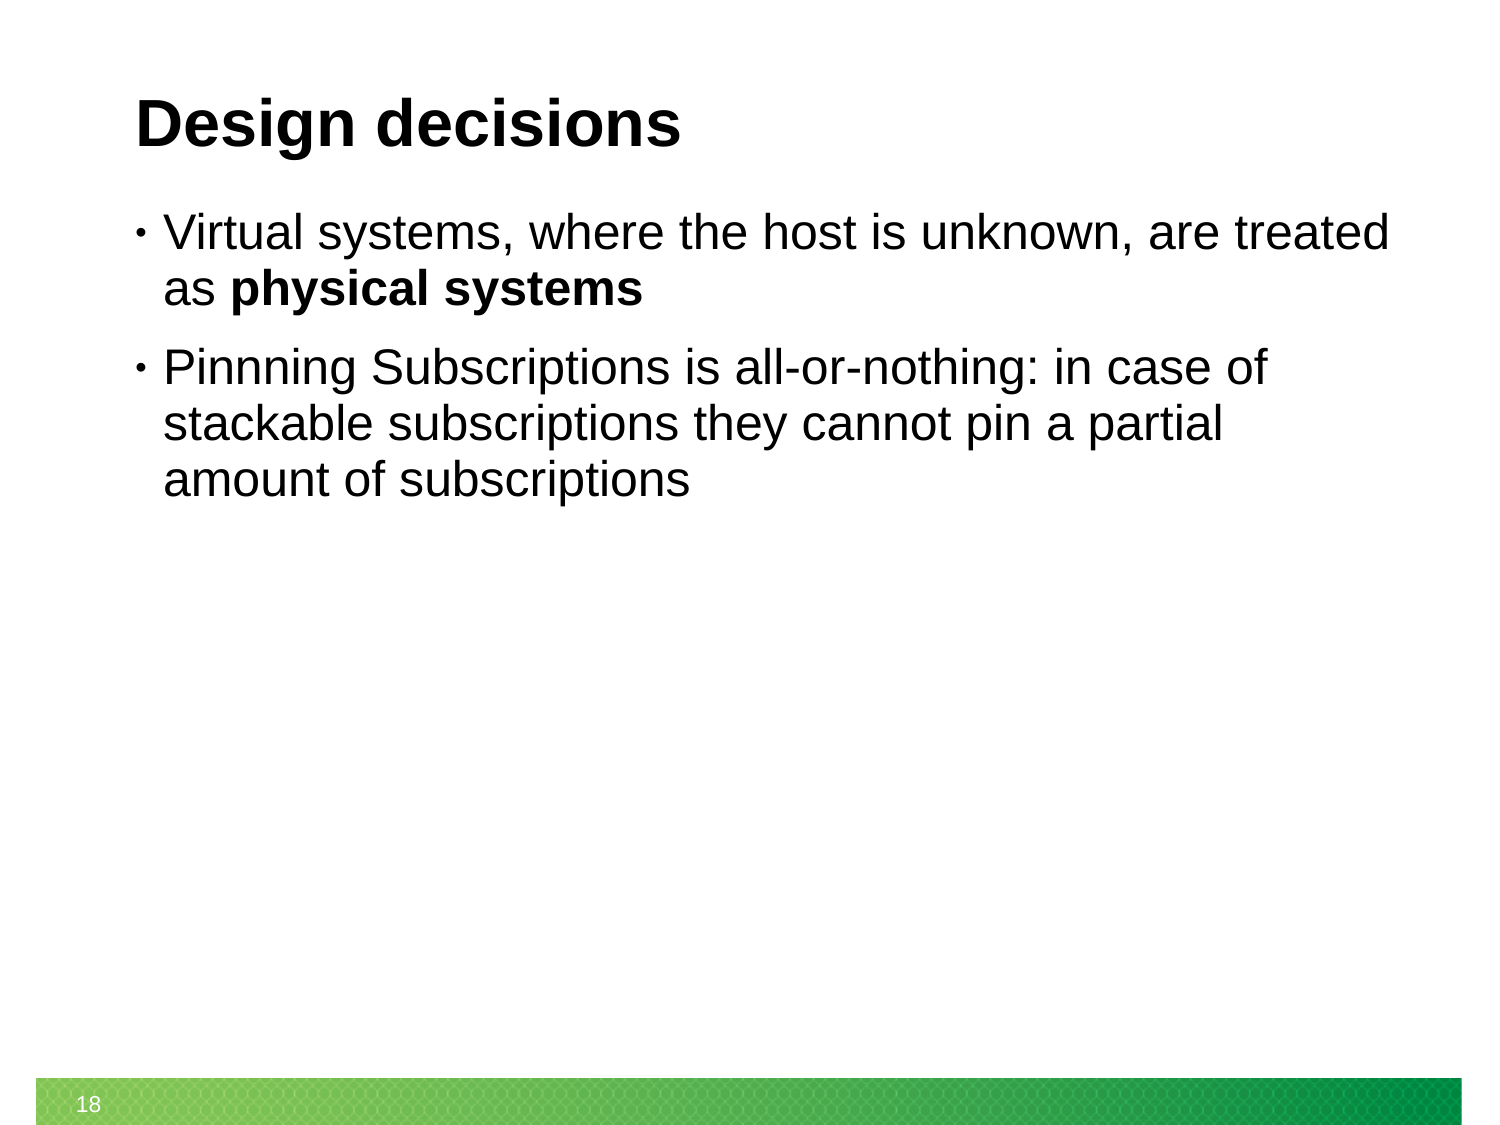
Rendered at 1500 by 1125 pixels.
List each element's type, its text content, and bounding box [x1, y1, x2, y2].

list Virtual systems, where the host is unknown, are treated as physical systems Pinnning Subscriptions is all-or-nothing: in case of stackable subscriptions they cannot pin a partial amount of subscriptions [135, 203, 1396, 946]
picture [36, 1078, 1462, 1125]
title Design decisions [135, 41, 1372, 203]
